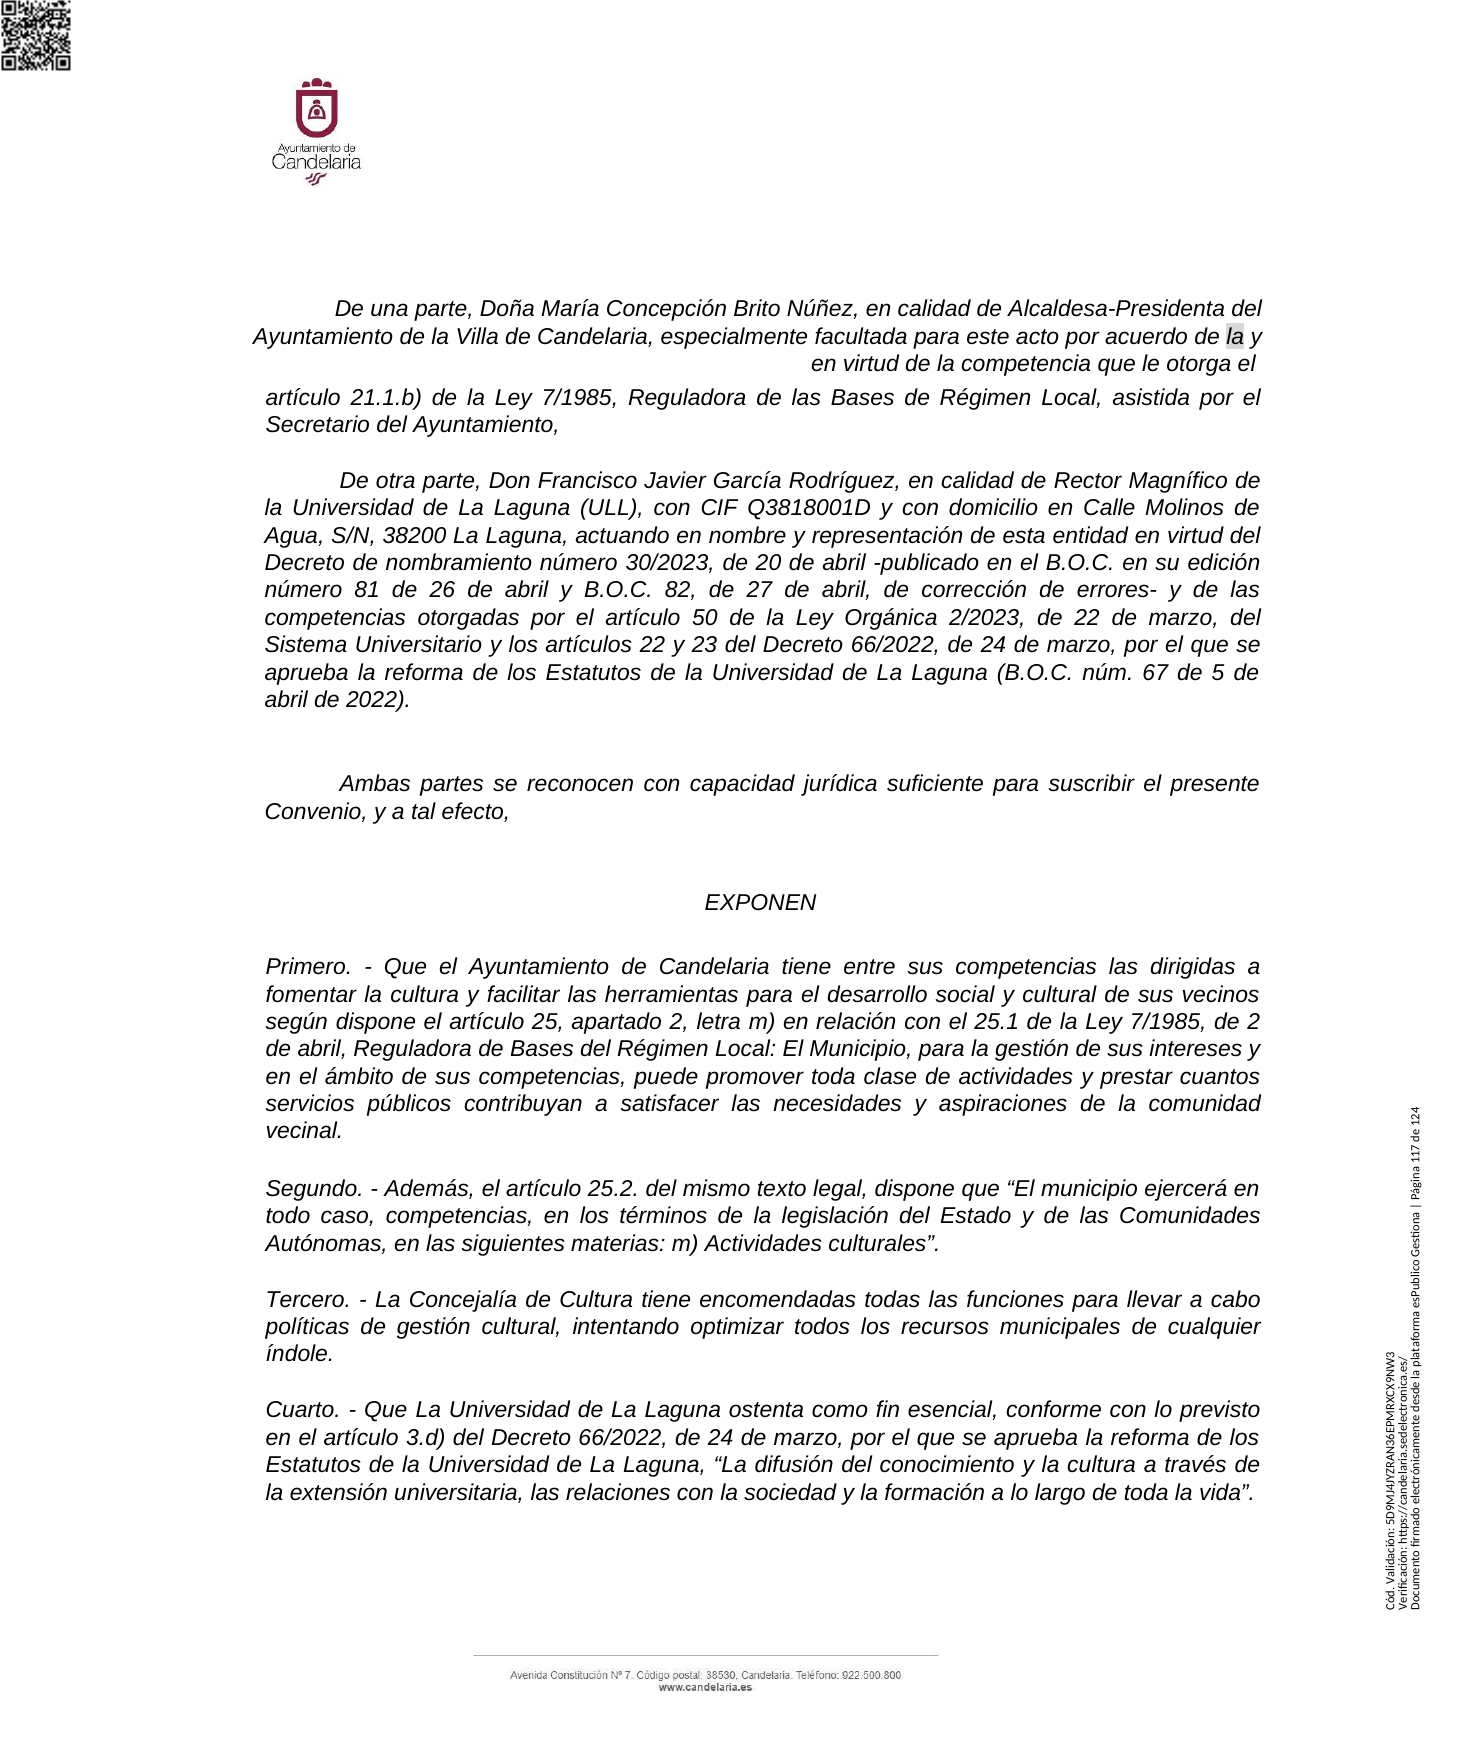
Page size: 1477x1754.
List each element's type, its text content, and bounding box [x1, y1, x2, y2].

subtitle EXPONEN [284, 889, 1245, 916]
text Segundo. - Además, el artículo 25.2. del mismo texto legal, dispone que “El municipio ejercerá en todo caso, competencias, en los términos de la legislación del Estado y de las Comunidades Autónomas, en las siguientes materias: m) Actividades culturales”. [265, 1175, 1263, 1256]
text Tercero. - La Concejalía de Cultura tiene encomendadas todas las funciones para llevar a cabo políticas de gestión cultural, intentando optimizar todos los recursos municipales de cualquier índole. [265, 1286, 1263, 1367]
text Ambas partes se reconocen con capacidad jurídica suficiente para suscribir el presente Convenio, y a tal efecto, [264, 770, 1263, 824]
text Cuarto. - Que La Universidad de La Laguna ostenta como fin esencial, conforme con lo previsto en el artículo 3.d) del Decreto 66/2022, de 24 de marzo, por el que se aprueba la reforma de los Estatutos de la Universidad de La Laguna, “La difusión del conocimiento y la cultura a través de la extensión universitaria, las relaciones con la sociedad y la formación a lo largo de toda la vida”. [265, 1396, 1263, 1505]
text Primero. - Que el Ayuntamiento de Candelaria tiene entre sus competencias las dirigidas a fomentar la cultura y facilitar las herramientas para el desarrollo social y cultural de sus vecinos según dispone el artículo 25, apartado 2, letra m) en relación con el 25.1 de la Ley 7/1985, de 2 de abril, Reguladora de Bases del Régimen Local: El Municipio, para la gestión de sus intereses y en el ámbito de sus competencias, puede promover toda clase de actividades y prestar cuantos servicios públicos contribuyan a satisfacer las necesidades y aspiraciones de la comunidad vecinal. [265, 953, 1263, 1144]
text De una parte, Doña María Concepción Brito Núñez, en calidad de Alcaldesa-Presidenta del Ayuntamiento de la Villa de Candelaria, especialmente facultada para este acto por acuerdo de la y en virtud de la competencia que le otorga el [252, 295, 1264, 376]
text De otra parte, Don Francisco Javier García Rodríguez, en calidad de Rector Magnífico de la Universidad de La Laguna (ULL), con CIF Q3818001D y con domicilio en Calle Molinos de Agua, S/N, 38200 La Laguna, actuando en nombre y representación de esta entidad en virtud del Decreto de nombramiento número 30/2023, de 20 de abril -publicado en el B.O.C. en su edición número 81 de 26 de abril y B.O.C. 82, de 27 de abril, de corrección de errores- y de las competencias otorgadas por el artículo 50 de la Ley Orgánica 2/2023, de 22 de marzo, del Sistema Universitario y los artículos 22 y 23 del Decreto 66/2022, de 24 de marzo, por el que se aprueba la reforma de los Estatutos de la Universidad de La Laguna (B.O.C. núm. 67 de 5 de abril de 2022). [264, 467, 1263, 712]
text artículo 21.1.b) de la Ley 7/1985, Reguladora de las Bases de Régimen Local, asistida por el Secretario del Ayuntamiento, [265, 383, 1263, 437]
